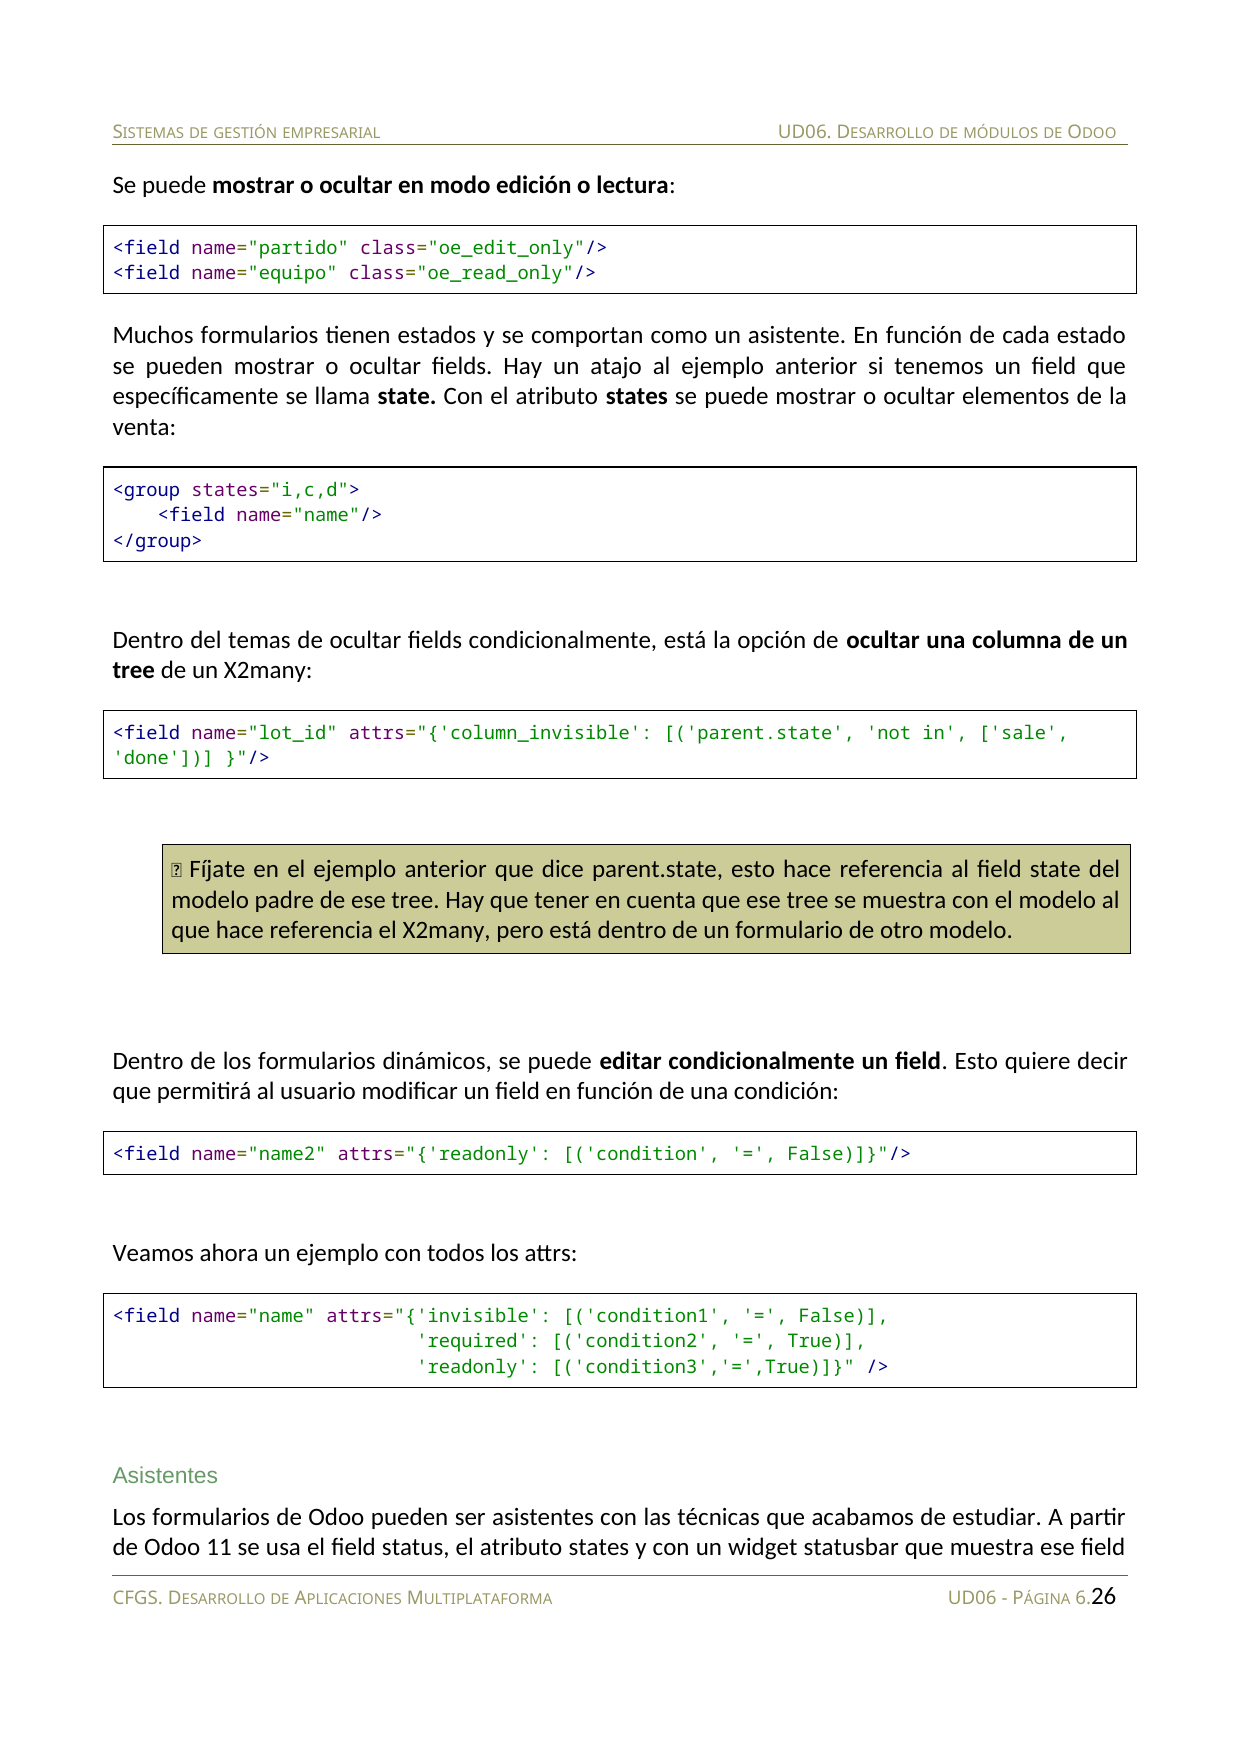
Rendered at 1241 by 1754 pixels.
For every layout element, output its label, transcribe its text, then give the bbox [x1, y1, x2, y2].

text Los formularios de Odoo pueden ser asistentes con las técnicas que acabamos de estudiar. A partir de Odoo 11 se usa el field status, el atributo states y con un widget statusbar que muestra ese field [112, 1501, 1128, 1562]
text 💬 Fíjate en el ejemplo anterior que dice parent.state, esto hace referencia al field state del modelo padre de ese tree. Hay que tener en cuenta que ese tree se muestra con el modelo al que hace referencia el X2many, pero está dentro de un formulario de otro modelo. [163, 845, 1130, 953]
text Muchos formularios tienen estados y se comportan como un asistente. En función de cada estado se pueden mostrar o ocultar fields. Hay un atajo al ejemplo anterior si tenemos un field que específicamente se llama state. Con el atributo states se puede mostrar o ocultar elementos de la venta: [112, 319, 1128, 441]
text <group states="i,c,d"> <field name="name"/> </group> [104, 468, 1136, 561]
text Dentro de los formularios dinámicos, se puede editar condicionalmente un field. Esto quiere decir que permitirá al usuario modificar un field en función de una condición: [112, 1045, 1128, 1106]
text <field name="name" attrs="{'invisible': [('condition1', '=', False)], 'required': [('condition2', '=', True)], 'readonly': [('condition3','=',True)]}" /> [104, 1294, 1136, 1387]
text <field name="partido" class="oe_edit_only"/> <field name="equipo" class="oe_read_only"/> [104, 226, 1136, 293]
text Veamos ahora un ejemplo con todos los attrs: [112, 1237, 1128, 1268]
subtitle Asistentes [112, 1462, 1128, 1489]
text Se puede mostrar o ocultar en modo edición o lectura: [112, 169, 1128, 199]
text <field name="lot_id" attrs="{'column_invisible': [('parent.state', 'not in', ['sale', 'done'])] }"/> [104, 711, 1136, 778]
text <field name="name2" attrs="{'readonly': [('condition', '=', False)]}"/> [104, 1132, 1136, 1174]
text Dentro del temas de ocultar fields condicionalmente, está la opción de ocultar una columna de un tree de un X2many: [112, 624, 1128, 685]
